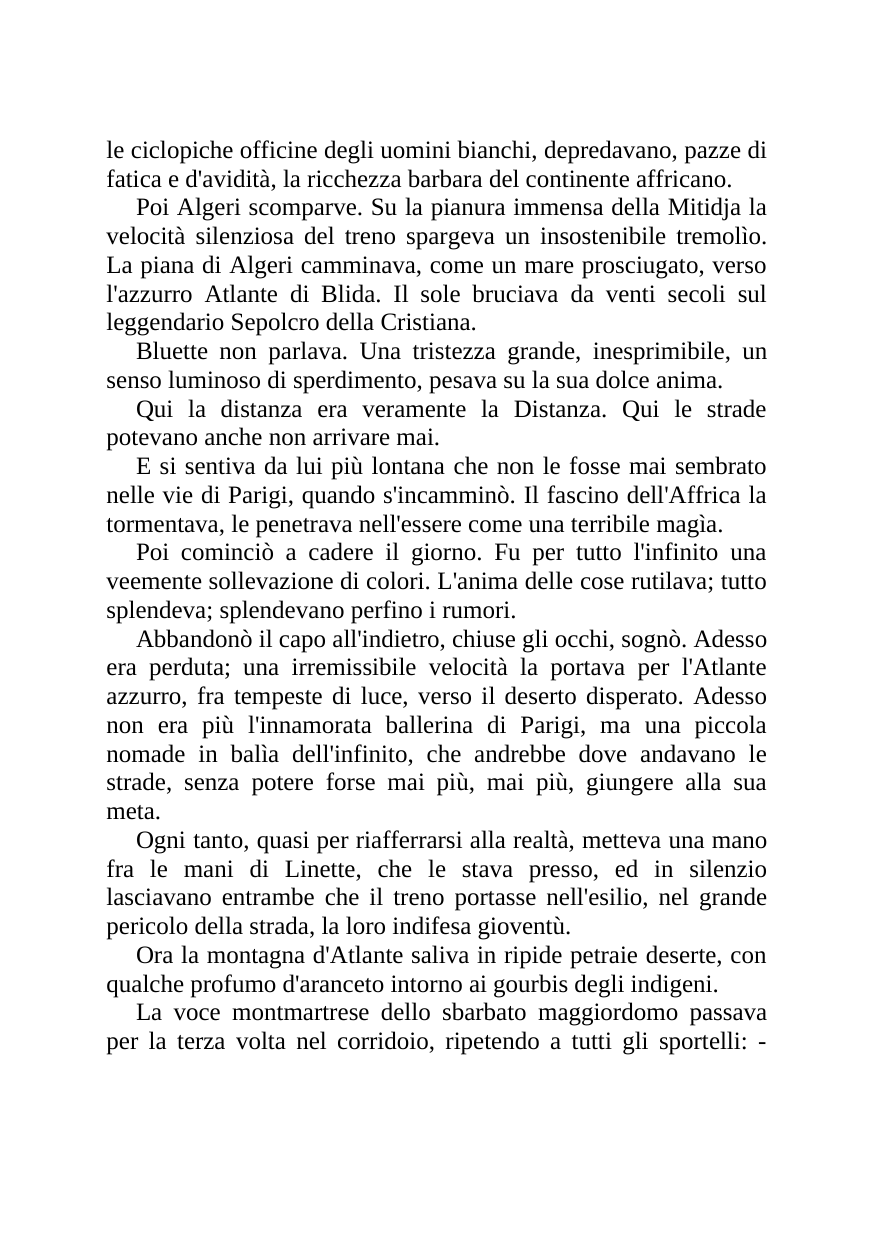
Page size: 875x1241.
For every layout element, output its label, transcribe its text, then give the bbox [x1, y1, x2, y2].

text Qui la distanza era veramente la Distanza. Qui le strade potevano anche non arrivare mai. [106, 394, 768, 451]
text Bluette non parlava. Una tristezza grande, inesprimibile, un senso luminoso di sperdimento, pesava su la sua dolce anima. [106, 336, 768, 394]
text La voce montmartrese dello sbarbato maggiordomo passava per la terza volta nel corridoio, ripetendo a tutti gli sportelli: [106, 997, 768, 1055]
text E si sentiva da lui più lontana che non le fosse mai sembrato nelle vie di Parigi, quando s'incamminò. Il fascino dell'Affrica la tormentava, le penetrava nell'essere come una terribile magìa. [106, 451, 768, 537]
text Poi cominciò a cadere il giorno. Fu per tutto l'infinito una veemente sollevazione di colori. L'anima delle cose rutilava; tutto splendeva; splendevano perfino i rumori. [106, 537, 768, 624]
text le ciclopiche officine degli uomini bianchi, depredavano, pazze di fatica e d'avidità, la ricchezza barbara del continente affricano. [106, 135, 768, 192]
text Poi Algeri scomparve. Su la pianura immensa della Mitidja la velocità silenziosa del treno spargeva un insostenibile tremolìo. La piana di Algeri camminava, come un mare prosciugato, verso l'azzurro Atlante di Blida. Il sole bruciava da venti secoli sul leggendario Sepolcro della Cristiana. [106, 192, 768, 336]
text Ogni tanto, quasi per riafferrarsi alla realtà, metteva una mano fra le mani di Linette, che le stava presso, ed in silenzio lasciavano entrambe che il treno portasse nell'esilio, nel grande pericolo della strada, la loro indifesa gioventù. [106, 825, 768, 940]
text Abbandonò il capo all'indietro, chiuse gli occhi, sognò. Adesso era perduta; una irremissibile velocità la portava per l'Atlante azzurro, fra tempeste di luce, verso il deserto disperato. Adesso non era più l'innamorata ballerina di Parigi, ma una piccola nomade in balìa dell'infinito, che andrebbe dove andavano le strade, senza potere forse mai più, mai più, giungere alla sua meta. [106, 624, 768, 825]
text Ora la montagna d'Atlante saliva in ripide petraie deserte, con qualche profumo d'aranceto intorno ai gourbis degli indigeni. [106, 940, 768, 997]
